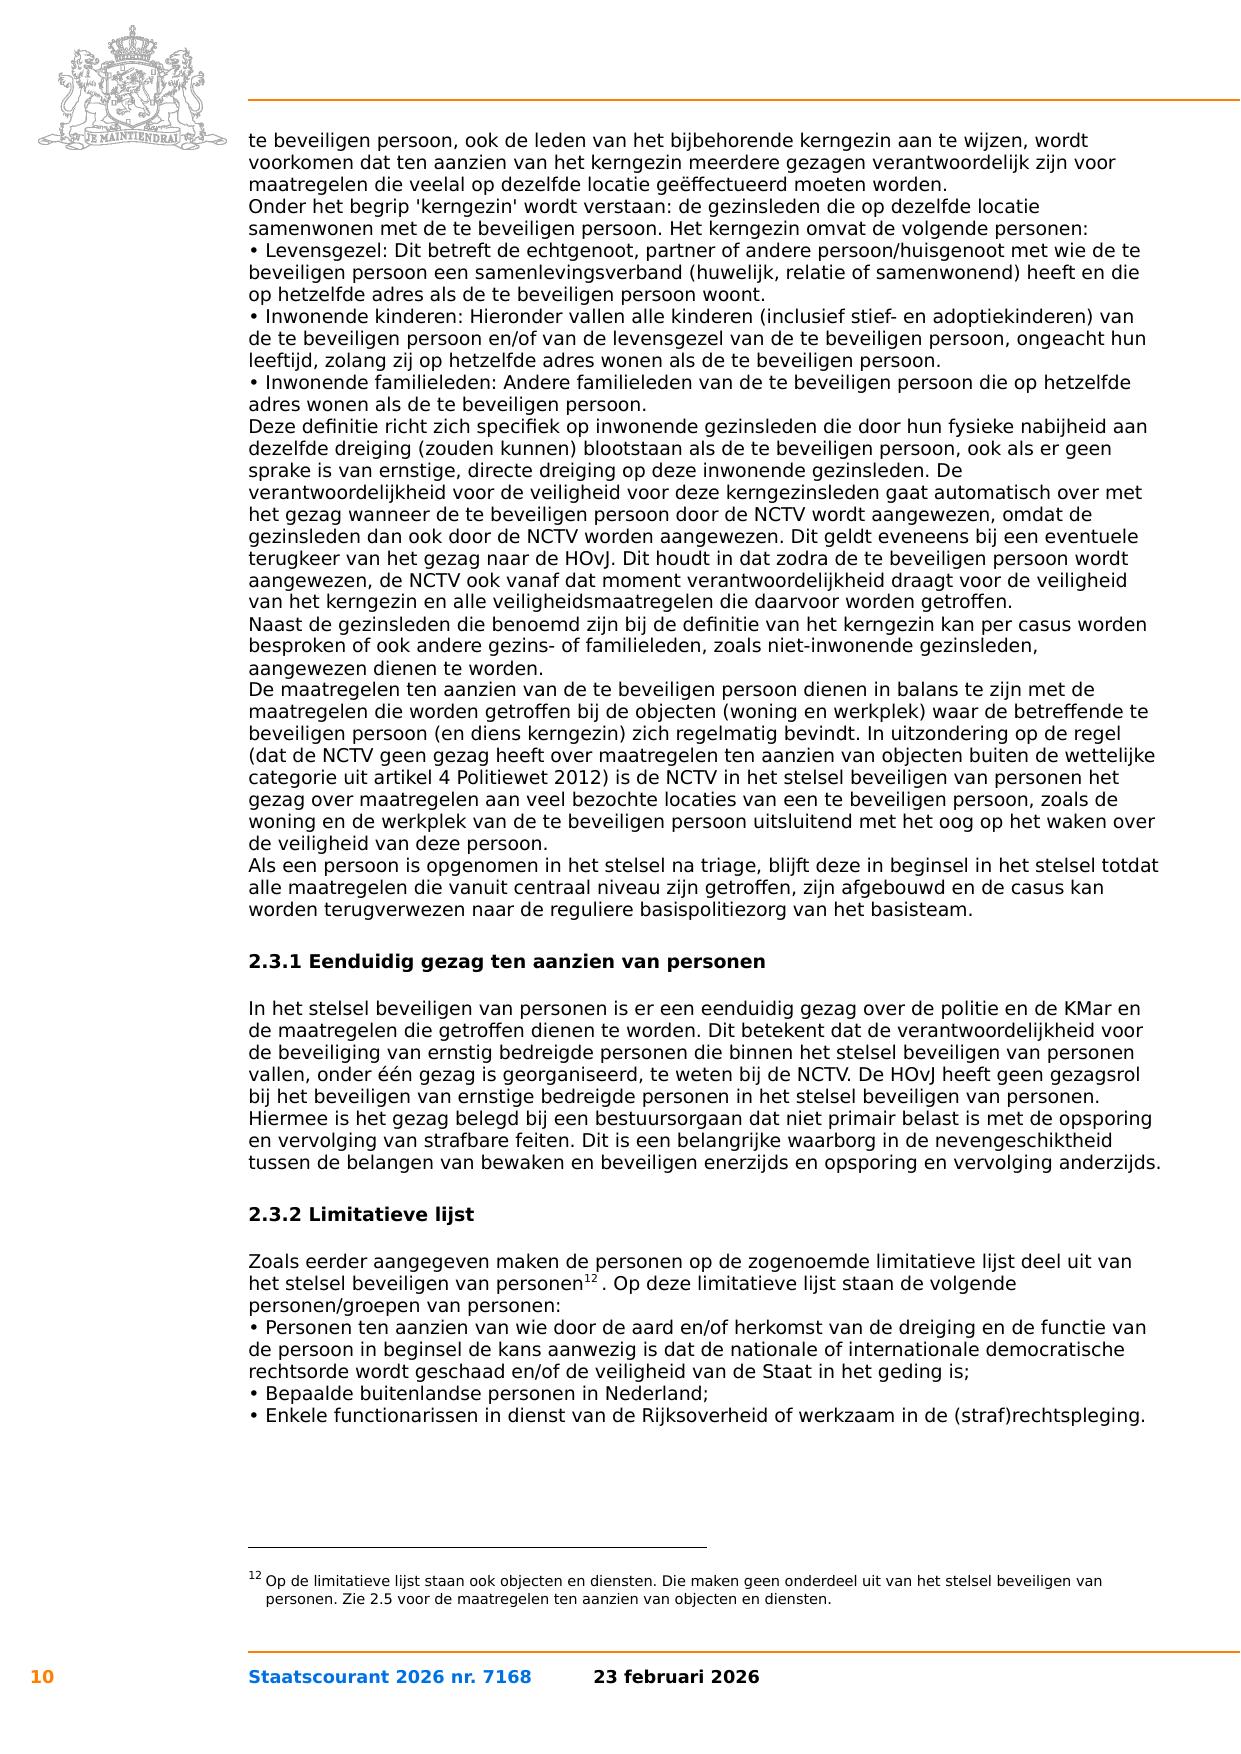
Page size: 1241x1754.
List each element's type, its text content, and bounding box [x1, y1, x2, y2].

picture [38, 25, 227, 150]
text • Inwonende familieleden: Andere familieleden van de te beveiligen persoon die op hetzelfde adres wonen als de te beveiligen persoon. [248, 372, 1163, 416]
text De maatregelen ten aanzien van de te beveiligen persoon dienen in balans te zijn met de maatregelen die worden getroffen bij de objecten (woning en werkplek) waar de betreffende te beveiligen persoon (en diens kerngezin) zich regelmatig bevindt. In uitzondering op de regel (dat de NCTV geen gezag heeft over maatregelen ten aanzien van objecten buiten de wettelijke categorie uit artikel 4 Politiewet 2012) is de NCTV in het stelsel beveiligen van personen het gezag over maatregelen aan veel bezochte locaties van een te beveiligen persoon, zoals de woning en de werkplek van de te beveiligen persoon uitsluitend met het oog op het waken over de veiligheid van deze persoon. [248, 679, 1163, 855]
text Als een persoon is opgenomen in het stelsel na triage, blijft deze in beginsel in het stelsel totdat alle maatregelen die vanuit centraal niveau zijn getroffen, zijn afgebouwd en de casus kan worden terugverwezen naar de reguliere basispolitiezorg van het basisteam. [248, 855, 1163, 921]
text In het stelsel beveiligen van personen is er een eenduidig gezag over de politie en de KMar en de maatregelen die getroffen dienen te worden. Dit betekent dat de verantwoordelijkheid voor de beveiliging van ernstig bedreigde personen die binnen het stelsel beveiligen van personen vallen, onder één gezag is georganiseerd, te weten bij de NCTV. De HOvJ heeft geen gezagsrol bij het beveiligen van ernstige bedreigde personen in het stelsel beveiligen van personen. Hiermee is het gezag belegd bij een bestuursorgaan dat niet primair belast is met de opsporing en vervolging van strafbare feiten. Dit is een belangrijke waarborg in de nevengeschiktheid tussen de belangen van bewaken en beveiligen enerzijds en opsporing en vervolging anderzijds. [248, 998, 1163, 1174]
text Op de limitatieve lijst staan ook objecten en diensten. Die maken geen onderdeel uit van het stelsel beveiligen van personen. Zie 2.5 voor de maatregelen ten aanzien van objecten en diensten. [248, 1569, 1163, 1608]
text • Inwonende kinderen: Hieronder vallen alle kinderen (inclusief stief- en adoptiekinderen) van de te beveiligen persoon en/of van de levensgezel van de te beveiligen persoon, ongeacht hun leeftijd, zolang zij op hetzelfde adres wonen als de te beveiligen persoon. [248, 306, 1163, 372]
subtitle 2.3.1 Eenduidig gezag ten aanzien van personen [248, 951, 1163, 973]
text • Bepaalde buitenlandse personen in Nederland; [248, 1383, 1163, 1405]
text Zoals eerder aangegeven maken de personen op de zogenoemde limitatieve lijst deel uit van het stelsel beveiligen van personen. Op deze limitatieve lijst staan de volgende personen/groepen van personen: [248, 1251, 1163, 1317]
text Deze definitie richt zich specifiek op inwonende gezinsleden die door hun fysieke nabijheid aan dezelfde dreiging (zouden kunnen) blootstaan als de te beveiligen persoon, ook als er geen sprake is van ernstige, directe dreiging op deze inwonende gezinsleden. De verantwoordelijkheid voor de veiligheid voor deze kerngezinsleden gaat automatisch over met het gezag wanneer de te beveiligen persoon door de NCTV wordt aangewezen, omdat de gezinsleden dan ook door de NCTV worden aangewezen. Dit geldt eveneens bij een eventuele terugkeer van het gezag naar de HOvJ. Dit houdt in dat zodra de te beveiligen persoon wordt aangewezen, de NCTV ook vanaf dat moment verantwoordelijkheid draagt voor de veiligheid van het kerngezin en alle veiligheidsmaatregelen die daarvoor worden getroffen. [248, 416, 1163, 613]
text te beveiligen persoon, ook de leden van het bijbehorende kerngezin aan te wijzen, wordt voorkomen dat ten aanzien van het kerngezin meerdere gezagen verantwoordelijk zijn voor maatregelen die veelal op dezelfde locatie geëffectueerd moeten worden. [248, 130, 1163, 196]
text Naast de gezinsleden die benoemd zijn bij de definitie van het kerngezin kan per casus worden besproken of ook andere gezins- of familieleden, zoals niet-inwonende gezinsleden, aangewezen dienen te worden. [248, 613, 1163, 679]
text • Personen ten aanzien van wie door de aard en/of herkomst van de dreiging en de functie van de persoon in beginsel de kans aanwezig is dat de nationale of internationale democratische rechtsorde wordt geschaad en/of de veiligheid van de Staat in het geding is; [248, 1317, 1163, 1383]
text • Levensgezel: Dit betreft de echtgenoot, partner of andere persoon/huisgenoot met wie de te beveiligen persoon een samenlevingsverband (huwelijk, relatie of samenwonend) heeft en die op hetzelfde adres als de te beveiligen persoon woont. [248, 240, 1163, 306]
subtitle 2.3.2 Limitatieve lijst [248, 1204, 1163, 1226]
text Onder het begrip 'kerngezin' wordt verstaan: de gezinsleden die op dezelfde locatie samenwonen met de te beveiligen persoon. Het kerngezin omvat de volgende personen: [248, 196, 1163, 240]
text • Enkele functionarissen in dienst van de Rijksoverheid of werkzaam in de (straf)rechtspleging. [248, 1405, 1163, 1427]
